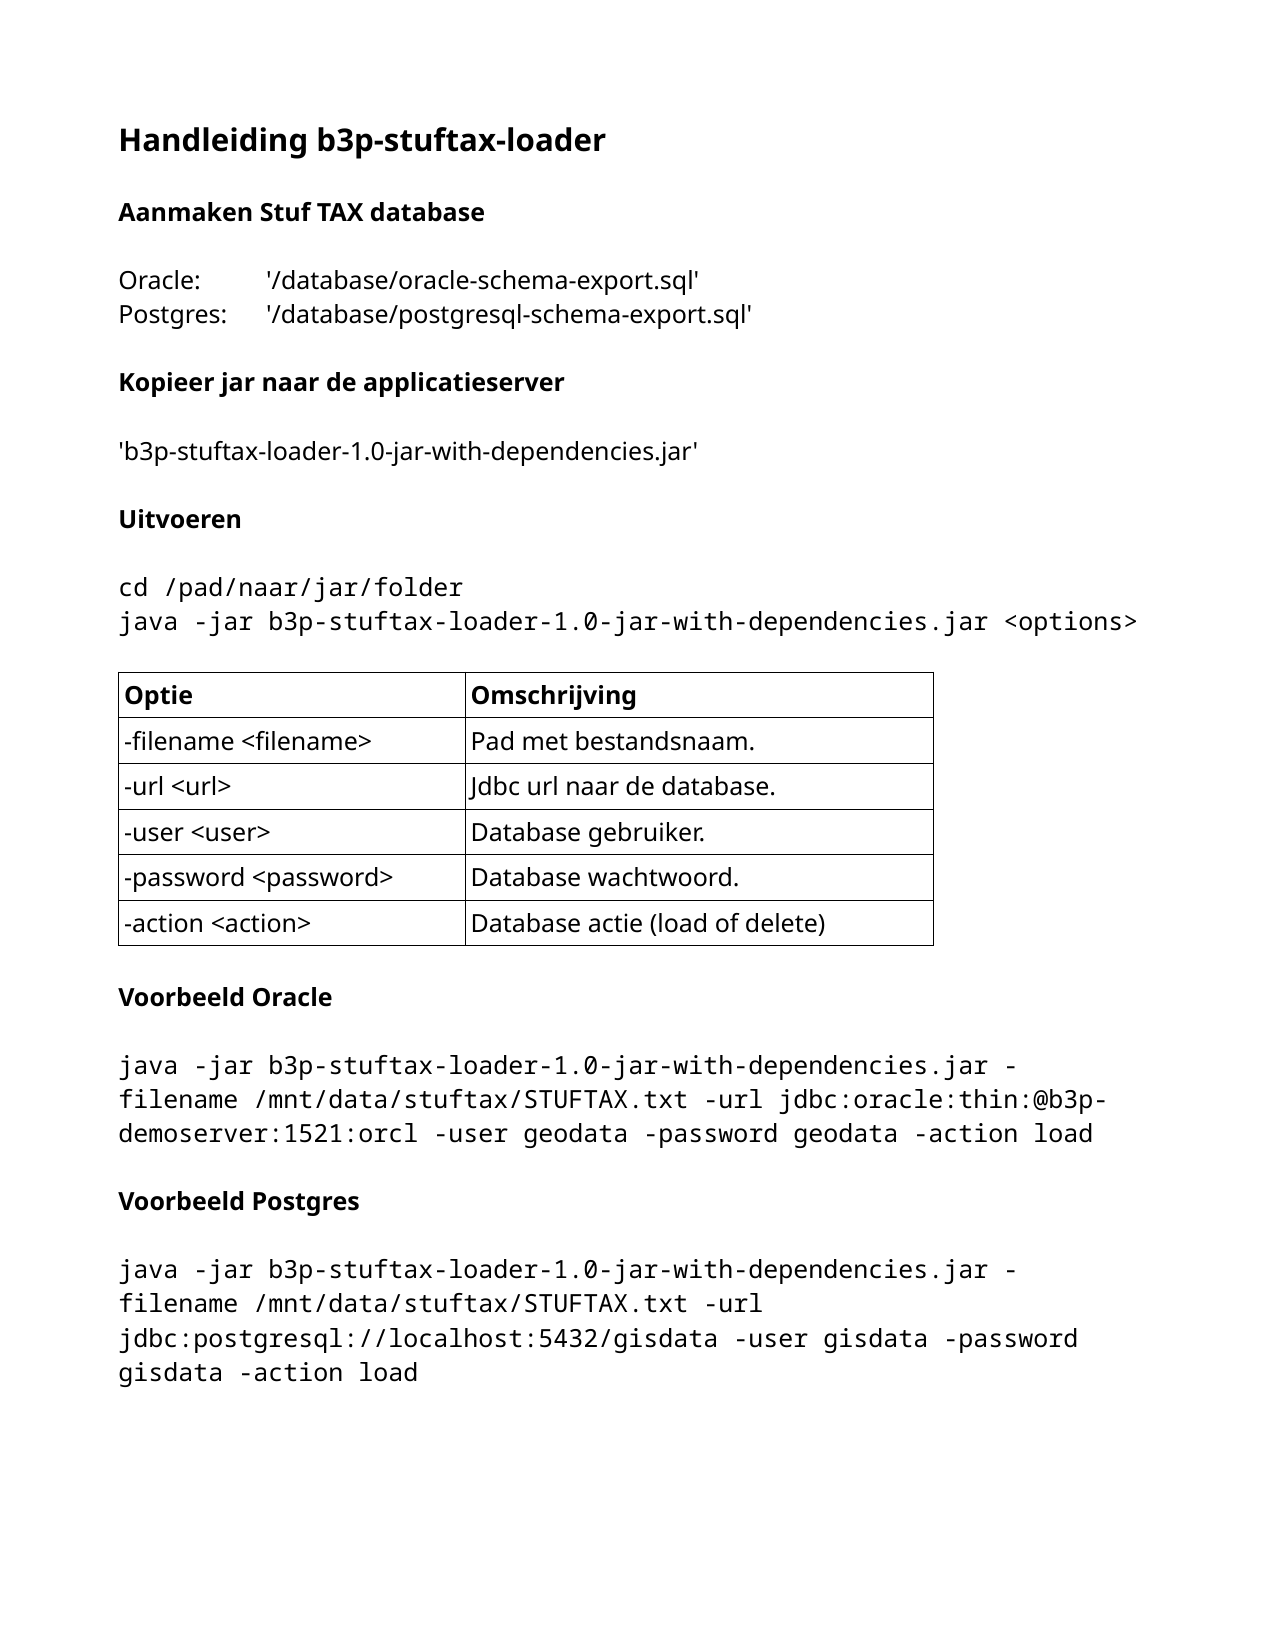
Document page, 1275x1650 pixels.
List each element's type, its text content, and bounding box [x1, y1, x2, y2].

table_cell Database wachtwoord. [466, 855, 933, 900]
text Oracle: '/database/oracle-schema-export.sql' [118, 263, 1157, 297]
table_cell Database actie (load of delete) [466, 901, 933, 945]
table_cell -url <url> [119, 764, 465, 808]
table_cell -user <user> [119, 810, 465, 854]
text java -jar b3p-stuftax-loader-1.0-jar-with-dependencies.jar -filename /mnt/data/stuftax/STUFTAX.txt -url jdbc:postgresql://localhost:5432/gisdata -user gisdata -password gisdata -action load [118, 1252, 1157, 1388]
table_cell Pad met bestandsnaam. [466, 718, 933, 763]
text Voorbeeld Postgres [118, 1184, 1157, 1218]
table_cell Jdbc url naar de database. [466, 764, 933, 808]
table_header Omschrijving [466, 673, 933, 717]
text Aanmaken Stuf TAX database [118, 195, 1157, 229]
table_cell -filename <filename> [119, 718, 465, 763]
text java -jar b3p-stuftax-loader-1.0-jar-with-dependencies.jar <options> [118, 603, 1157, 638]
text cd /pad/naar/jar/folder [118, 569, 1157, 603]
table_cell -action <action> [119, 901, 465, 945]
text Handleiding b3p-stuftax-loader [118, 118, 1157, 161]
table_cell -password <password> [119, 855, 465, 900]
text Uitvoeren [118, 501, 1157, 535]
text Postgres: '/database/postgresql-schema-export.sql' [118, 297, 1157, 331]
table_header Optie [119, 673, 465, 717]
text 'b3p-stuftax-loader-1.0-jar-with-dependencies.jar' [118, 433, 1157, 467]
text Kopieer jar naar de applicatieserver [118, 365, 1157, 399]
table_cell Database gebruiker. [466, 810, 933, 854]
text Voorbeeld Oracle [118, 979, 1157, 1014]
text java -jar b3p-stuftax-loader-1.0-jar-with-dependencies.jar -filename /mnt/data/stuftax/STUFTAX.txt -url jdbc:oracle:thin:@b3p-demoserver:1521:orcl -user geodata -password geodata -action load [118, 1048, 1157, 1150]
